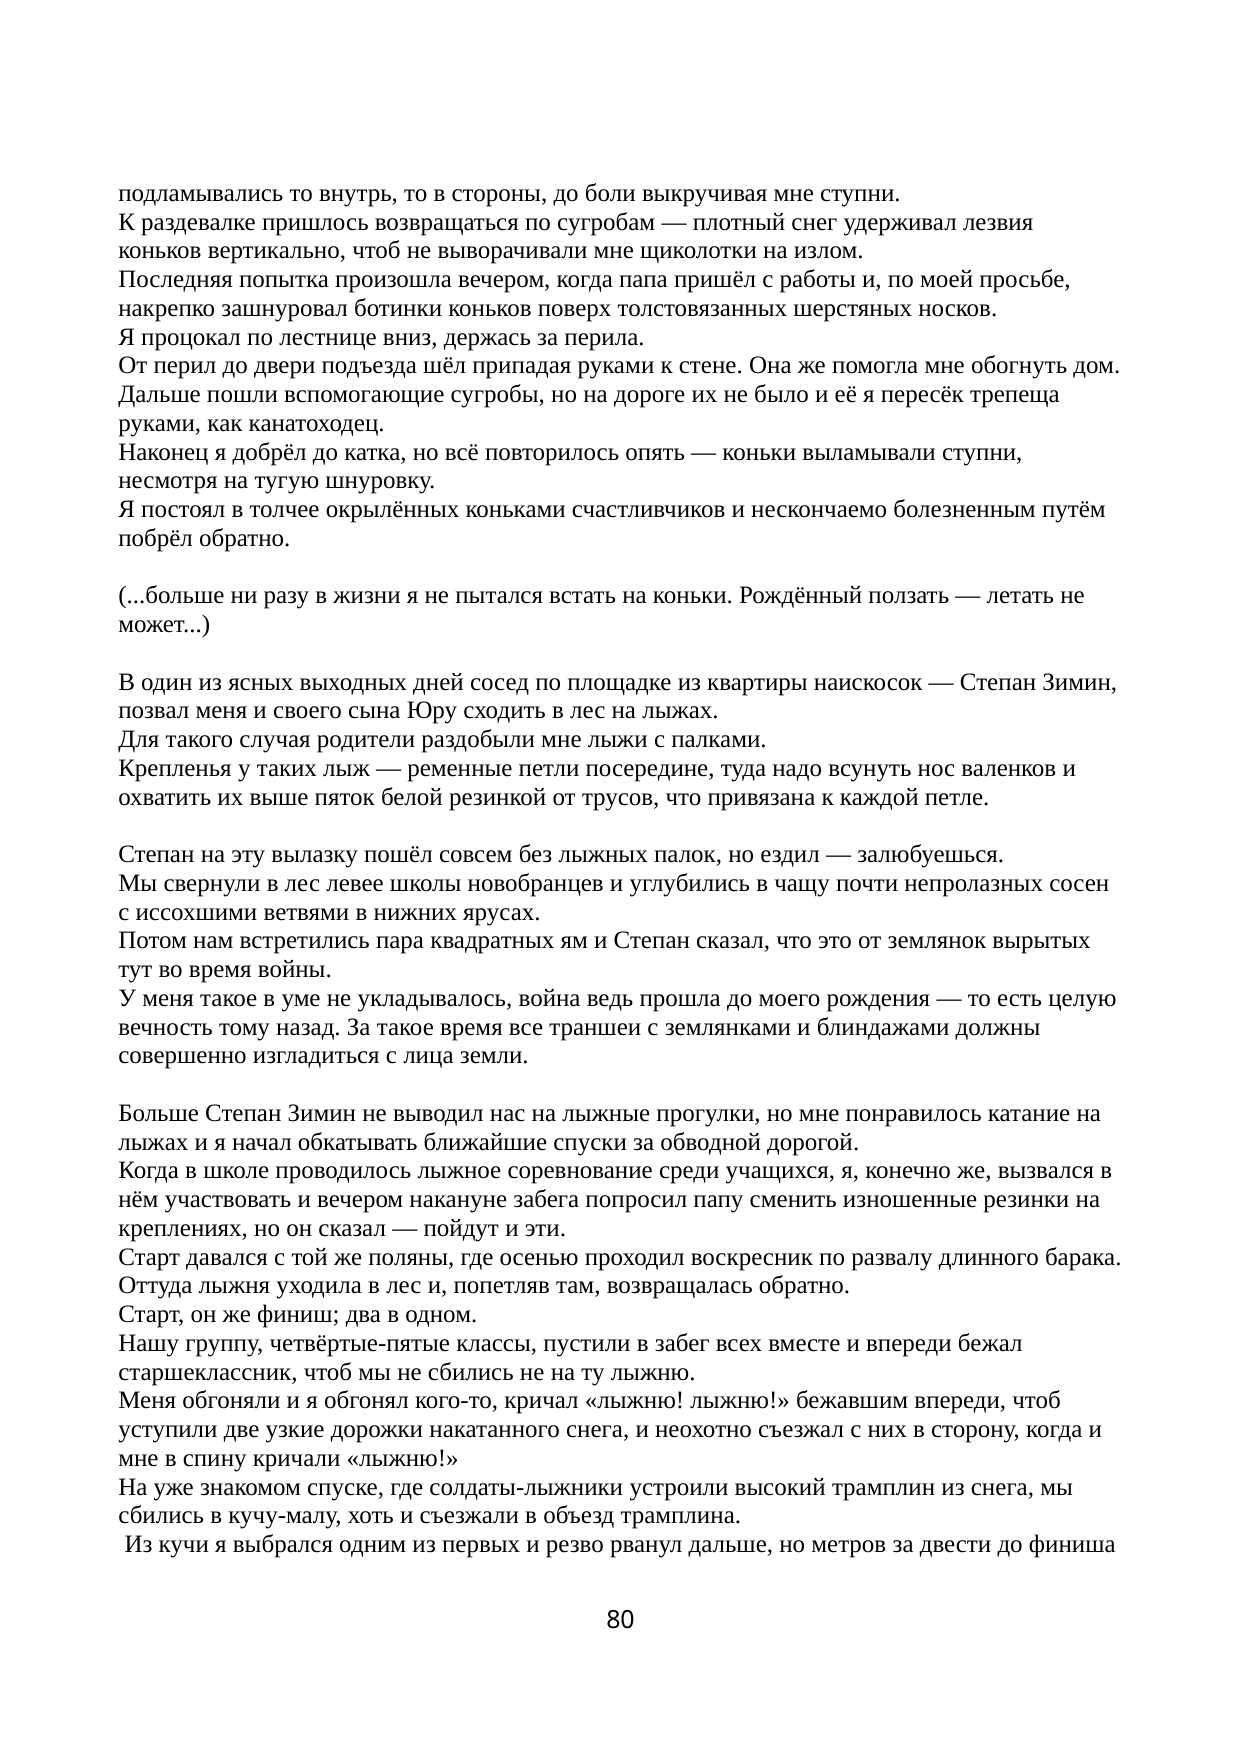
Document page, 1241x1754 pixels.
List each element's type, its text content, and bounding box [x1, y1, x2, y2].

text Крепленья у таких лыж — ременные петли посередине, туда надо всунуть нос валенков и охватить их выше пяток белой резинкой от трусов, что привязана к каждой петле. [118, 753, 1122, 811]
text подламывались то внутрь, то в стороны, до боли выкручивая мне ступни. [118, 178, 1122, 207]
text Когда в школе проводилось лыжное соревнование среди учащихся, я, конечно же, вызвался в нём участвовать и вечером накануне забега попросил папу сменить изношенные резинки на креплениях, но он сказал — пойдут и эти. [118, 1156, 1122, 1242]
text Последняя попытка произошла вечером, когда папа пришёл с работы и, по моей просьбе, накрепко зашнуровал ботинки коньков поверх толстовязанных шерстяных носков. [118, 264, 1122, 322]
text Для такого случая родители раздобыли мне лыжи с палками. [118, 724, 1122, 753]
text Старт давался с той же поляны, где осенью проходил воскресник по развалу длинного барака. Оттуда лыжня уходила в лес и, попетляв там, возвращалась обратно. [118, 1242, 1122, 1299]
text Степан на эту вылазку пошёл совсем без лыжных палок, но ездил — залюбуешься. [118, 839, 1122, 868]
text На уже знакомом спуске, где солдаты-лыжники устроили высокий трамплин из снега, мы сбились в кучу-малу, хоть и съезжали в объезд трамплина. [118, 1472, 1122, 1529]
text Меня обгоняли и я обгонял кого-то, кричал «лыжню! лыжню!» бежавшим впереди, чтоб уступили две узкие дорожки накатанного снега, и неохотно съезжал с них в сторону, когда и мне в спину кричали «лыжню!» [118, 1386, 1122, 1472]
text К раздевалке пришлось возвращаться по сугробам — плотный снег удерживал лезвия коньков вертикально, чтоб не выворачивали мне щиколотки на излом. [118, 207, 1122, 264]
text Больше Степан Зимин не выводил нас на лыжные прогулки, но мне понравилось катание на лыжах и я начал обкатывать ближайшие спуски за обводной дорогой. [118, 1098, 1122, 1156]
text От перил до двери подъезда шёл припадая руками к стене. Она же помогла мне обогнуть дом. Дальше пошли вспомогающие сугробы, но на дороге их не было и её я пересёк трепеща руками, как канатоходец. [118, 351, 1122, 437]
text Старт, он же финиш; два в одном. [118, 1299, 1122, 1328]
text (...больше ни разу в жизни я не пытался встать на коньки. Рождённый ползать — летать не может...) [118, 581, 1122, 638]
text У меня такое в уме не укладывалось, война ведь прошла до моего рождения — то есть целую вечность тому назад. За такое время все траншеи с землянками и блиндажами должны совершенно изгладиться с лица земли. [118, 983, 1122, 1069]
text Из кучи я выбрался одним из первых и резво рванул дальше, но метров за двести до финиша [118, 1529, 1122, 1558]
text Наконец я добрёл до катка, но всё повторилось опять — коньки выламывали ступни, несмотря на тугую шнуровку. [118, 437, 1122, 494]
text Я процокал по лестнице вниз, держась за перила. [118, 322, 1122, 351]
text Потом нам встретились пара квадратных ям и Степан сказал, что это от землянок вырытых тут во время войны. [118, 926, 1122, 983]
text В один из ясных выходных дней сосед по площадке из квартиры наискосок — Степан Зимин, позвал меня и своего сына Юру сходить в лес на лыжах. [118, 667, 1122, 724]
text Мы свернули в лес левее школы новобранцев и углубились в чащу почти непролазных сосен с иссохшими ветвями в нижних ярусах. [118, 868, 1122, 926]
text Я постоял в толчее окрылённых коньками счастливчиков и нескончаемо болезненным путём побрёл обратно. [118, 494, 1122, 552]
text Нашу группу, четвёртые-пятые классы, пустили в забег всех вместе и впереди бежал старшеклассник, чтоб мы не сбились не на ту лыжню. [118, 1328, 1122, 1386]
